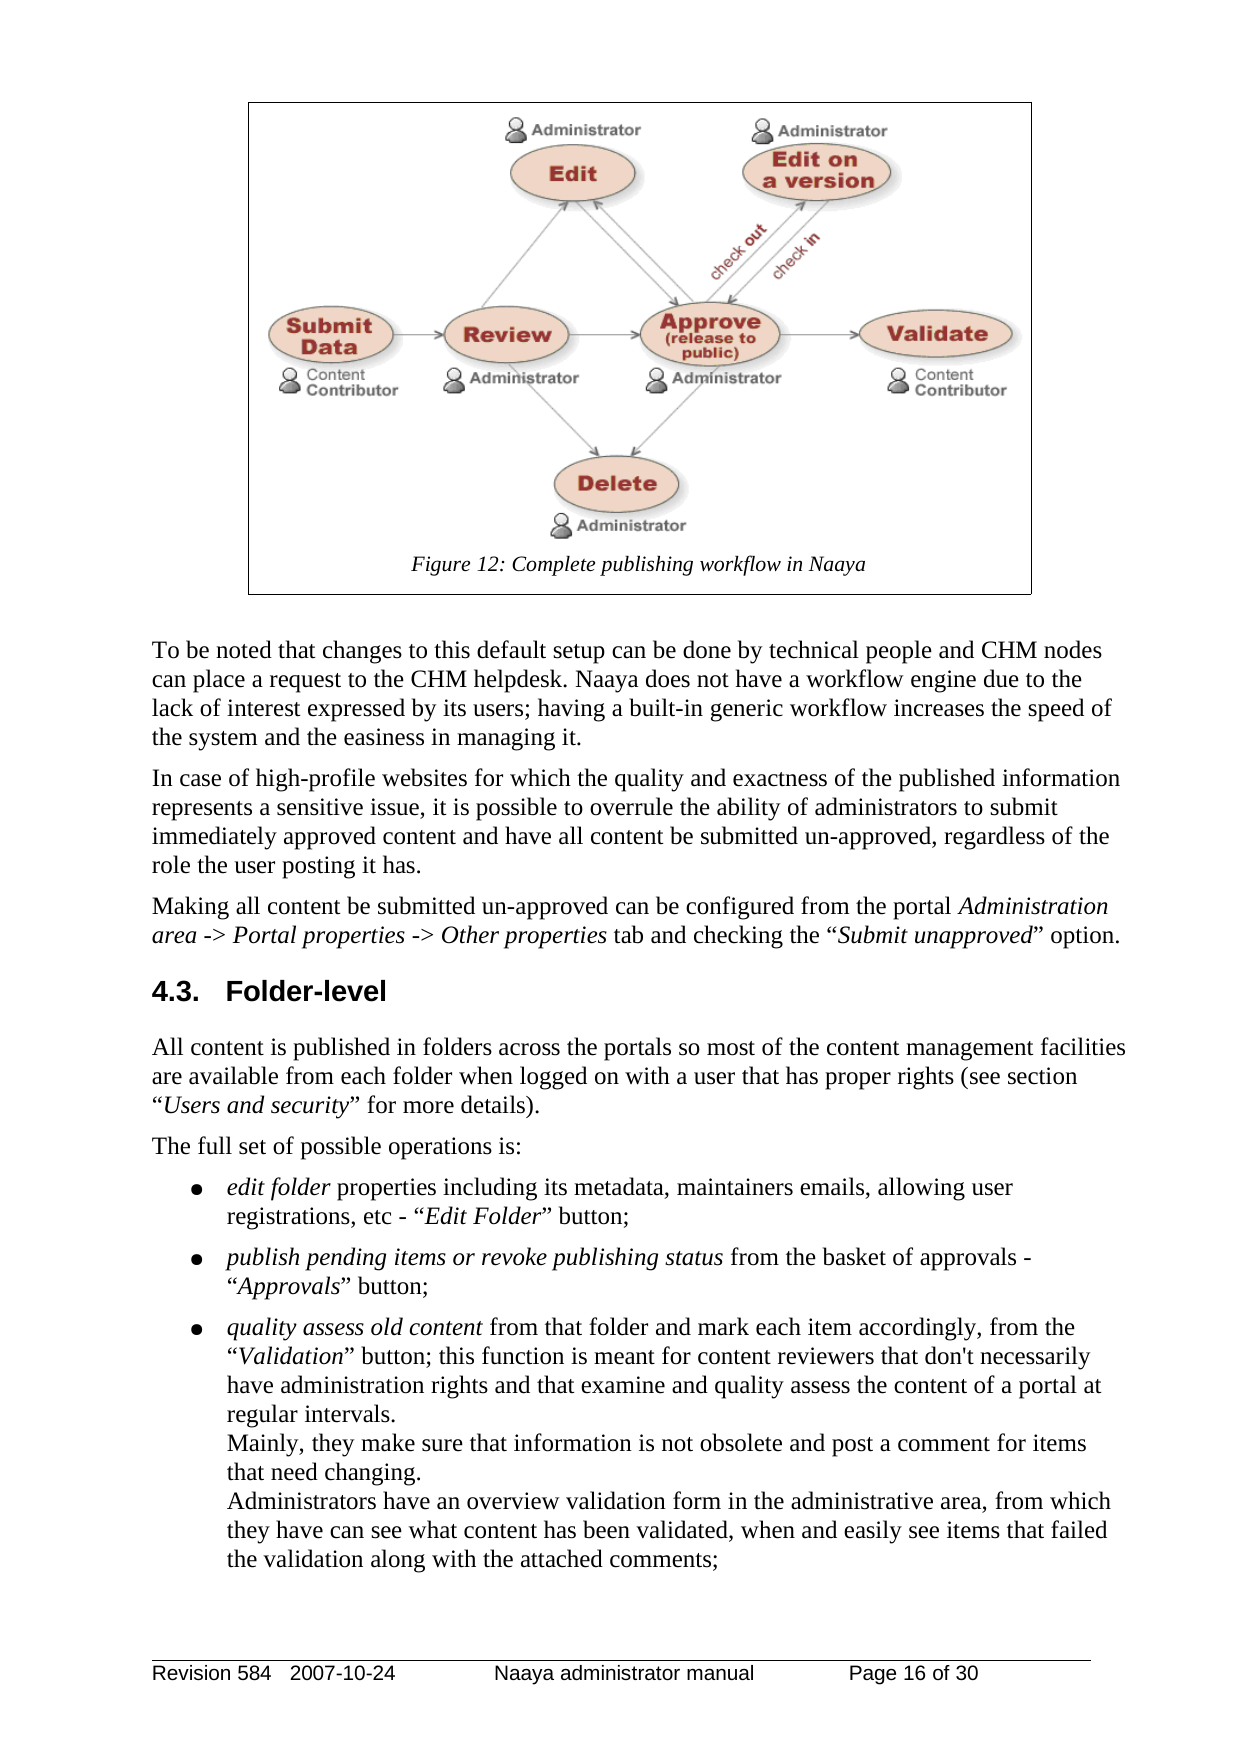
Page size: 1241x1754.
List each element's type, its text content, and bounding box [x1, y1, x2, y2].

text To be noted that changes to this default setup can be done by technical people and CHM nodes can place a request to the CHM helpdesk. Naaya does not have a workflow engine due to the lack of interest expressed by its users; having a built-in generic workflow increases the speed of the system and the easiness in managing it. [152, 635, 1128, 751]
text All content is published in folders across the portals so most of the content management facilities are available from each folder when logged on with a user that has proper rights (see section “Users and security” for more details). [152, 1032, 1128, 1119]
list quality assess old content from that folder and mark each item accordingly, from the “Validation” button; this function is meant for content reviewers that don't necessarily have administration rights and that examine and quality assess the content of a portal at regular intervals. Mainly, they make sure that information is not obsolete and post a comment for items that need changing. Administrators have an overview validation form in the administrative area, from which they have can see what content has been validated, when and easily see items that failed the validation along with the attached comments; [189, 1312, 1128, 1573]
text The full set of possible operations is: [152, 1131, 1128, 1160]
subtitle Folder-level [152, 974, 1128, 1007]
text Making all content be submitted un-approved can be configured from the portal Administration area -> Portal properties -> Other properties tab and checking the “Submit unapproved” option. [152, 891, 1128, 949]
text Figure 12: Complete publishing workflow in Naaya [251, 117, 1028, 576]
list edit folder properties including its metadata, maintainers emails, allowing user registrations, etc - “Edit Folder” button; [189, 1172, 1128, 1230]
list publish pending items or revoke publishing status from the basket of approvals - “Approvals” button; [189, 1242, 1128, 1300]
text In case of high-profile websites for which the quality and exactness of the published information represents a sensitive issue, it is possible to overrule the ability of administrators to submit immediately approved content and have all content be submitted un-approved, regardless of the role the user posting it has. [152, 763, 1128, 879]
